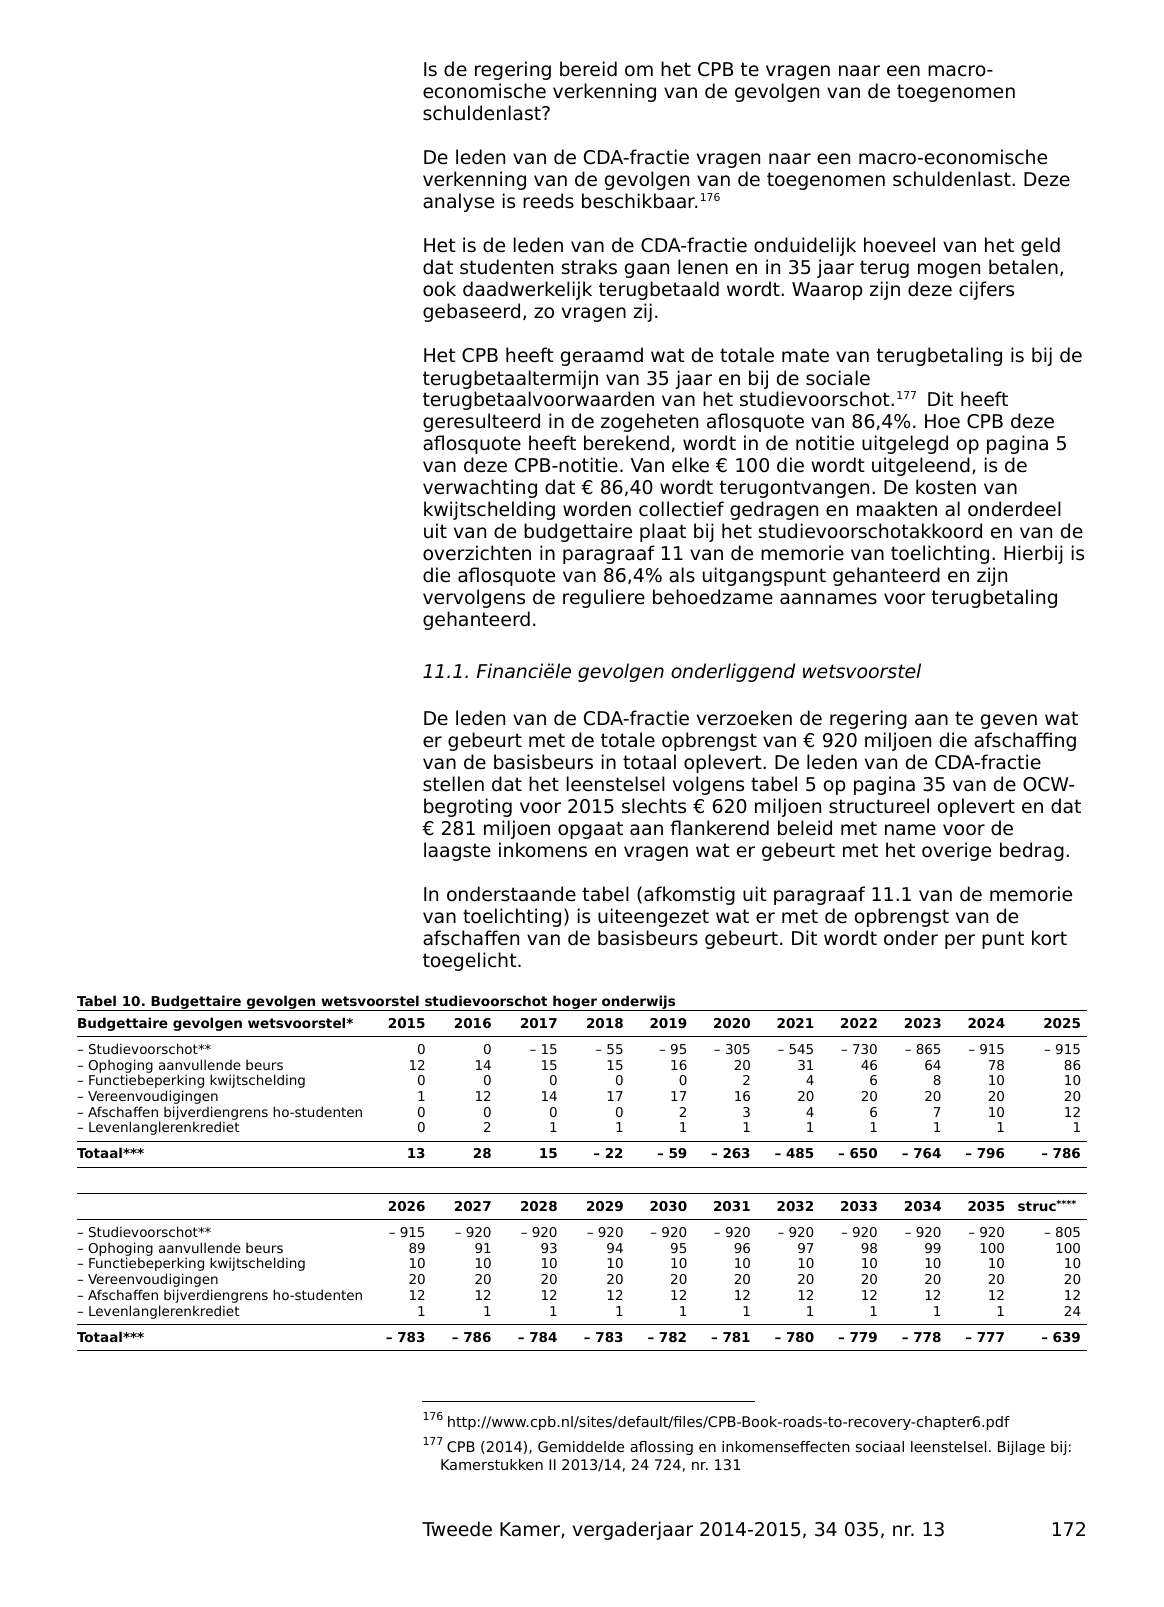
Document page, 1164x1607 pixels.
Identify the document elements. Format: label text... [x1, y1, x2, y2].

table_cell Totaal*** [77, 1142, 365, 1167]
text http://www.cpb.nl/sites/default/files/CPB-Book-roads-to-recovery-chapter6.pdf [422, 1410, 1087, 1432]
table_cell 1 [563, 1120, 629, 1141]
table_cell – 783 [365, 1325, 431, 1350]
table_cell 15 [563, 1057, 629, 1073]
table_cell 20 [1011, 1272, 1087, 1288]
table_cell 20 [820, 1089, 883, 1104]
table_cell 2025 [1011, 1011, 1087, 1036]
table_cell 99 [884, 1241, 947, 1256]
table_cell 2015 [365, 1011, 431, 1036]
table_cell – Afschaffen bijverdiengrens ho-studenten [77, 1105, 365, 1120]
table_cell 8 [884, 1073, 947, 1089]
table_cell 24 [1011, 1304, 1087, 1324]
table_cell – Vereenvoudigingen [77, 1089, 365, 1104]
table_cell 14 [431, 1057, 497, 1073]
table_cell [77, 1168, 1087, 1193]
table_cell 1 [1011, 1120, 1087, 1141]
table_cell 100 [947, 1241, 1011, 1256]
table_cell 4 [756, 1105, 820, 1120]
table_cell 1 [431, 1304, 497, 1324]
table_cell 1 [693, 1304, 756, 1324]
table_cell 12 [431, 1089, 497, 1104]
table_cell 13 [365, 1142, 431, 1167]
table_cell – Functiebeperking kwijtschelding [77, 1073, 365, 1089]
table_cell Budgettaire gevolgen wetsvoorstel* [77, 1011, 365, 1036]
table_cell – 485 [756, 1142, 820, 1167]
table_cell 100 [1011, 1241, 1087, 1256]
table_cell 1 [756, 1304, 820, 1324]
table_cell – 780 [756, 1325, 820, 1350]
table_cell 4 [756, 1073, 820, 1089]
table_cell – 920 [884, 1220, 947, 1241]
table_cell 20 [884, 1089, 947, 1104]
table_cell 2 [693, 1073, 756, 1089]
table_cell 20 [431, 1272, 497, 1288]
table_cell 2 [431, 1120, 497, 1141]
table_cell – 639 [1011, 1325, 1087, 1350]
table_cell – 786 [1011, 1142, 1087, 1167]
table_cell 12 [693, 1288, 756, 1303]
table_cell 1 [947, 1304, 1011, 1324]
table_cell 91 [431, 1241, 497, 1256]
table_cell 2033 [820, 1194, 883, 1219]
table_cell struc**** [1011, 1194, 1087, 1219]
table_cell 2024 [947, 1011, 1011, 1036]
table_cell 2017 [497, 1011, 563, 1036]
table_cell 1 [820, 1120, 883, 1141]
table_cell 2028 [497, 1194, 563, 1219]
table_cell – 22 [563, 1142, 629, 1167]
table_cell 64 [884, 1057, 947, 1073]
table_cell 93 [497, 1241, 563, 1256]
table_cell – 920 [563, 1220, 629, 1241]
table_cell – Levenlanglerenkrediet [77, 1304, 365, 1324]
table_cell 78 [947, 1057, 1011, 1073]
table_cell 20 [693, 1057, 756, 1073]
table_cell 0 [497, 1105, 563, 1120]
table_cell 20 [563, 1272, 629, 1288]
table_cell [77, 1194, 365, 1219]
table_cell 10 [563, 1256, 629, 1272]
table_cell 0 [497, 1073, 563, 1089]
table_cell 1 [947, 1120, 1011, 1141]
table_cell – 920 [820, 1220, 883, 1241]
table_cell – Functiebeperking kwijtschelding [77, 1256, 365, 1272]
table_cell 94 [563, 1241, 629, 1256]
table_cell 12 [756, 1288, 820, 1303]
table_cell 0 [431, 1037, 497, 1057]
table_cell 12 [497, 1288, 563, 1303]
table_cell 12 [563, 1288, 629, 1303]
table_cell – Ophoging aanvullende beurs [77, 1241, 365, 1256]
table_cell 20 [820, 1272, 883, 1288]
table_cell 20 [756, 1089, 820, 1104]
table_cell 10 [431, 1256, 497, 1272]
table_cell – 781 [693, 1325, 756, 1350]
table_cell 1 [820, 1304, 883, 1324]
table_cell 12 [431, 1288, 497, 1303]
table_cell 1 [756, 1120, 820, 1141]
table_cell – Studievoorschot** [77, 1037, 365, 1057]
table_cell – 263 [693, 1142, 756, 1167]
table_cell – 805 [1011, 1220, 1087, 1241]
table_cell – 95 [629, 1037, 693, 1057]
table_cell 2021 [756, 1011, 820, 1036]
table_cell – 777 [947, 1325, 1011, 1350]
table_cell 31 [756, 1057, 820, 1073]
table_cell 28 [431, 1142, 497, 1167]
table_cell 0 [365, 1037, 431, 1057]
table_cell 2027 [431, 1194, 497, 1219]
table_cell 12 [1011, 1105, 1087, 1120]
table_cell 1 [497, 1304, 563, 1324]
table_cell 0 [365, 1073, 431, 1089]
table_cell – 915 [947, 1037, 1011, 1057]
table_cell 20 [884, 1272, 947, 1288]
table_cell 6 [820, 1105, 883, 1120]
table_cell – 920 [431, 1220, 497, 1241]
table_cell – Studievoorschot** [77, 1220, 365, 1241]
table_cell 2016 [431, 1011, 497, 1036]
table_cell 20 [756, 1272, 820, 1288]
table_cell 6 [820, 1073, 883, 1089]
table_cell 10 [756, 1256, 820, 1272]
text Het CPB heeft geraamd wat de totale mate van terugbetaling is bij de terugbetaaltermijn van 35 jaar en bij de sociale terugbetaalvoorwaarden van het studievoorschot. Dit heeft geresulteerd in de zogeheten aflosquote van 86,4%. Hoe CPB deze aflosquote heeft berekend, wordt in de notitie uitgelegd op pagina 5 van deze CPB-notitie. Van elke € 100 die wordt uitgeleend, is de verwachting dat € 86,40 wordt terugontvangen. De kosten van kwijtschelding worden collectief gedragen en maakten al onderdeel uit van de budgettaire plaat bij het studievoorschotakkoord en van de overzichten in paragraaf 11 van de memorie van toelichting. Hierbij is die aflosquote van 86,4% als uitgangspunt gehanteerd en zijn vervolgens de reguliere behoedzame aannames voor terugbetaling gehanteerd. [422, 345, 1087, 631]
table_cell 12 [365, 1057, 431, 1073]
table_cell – 545 [756, 1037, 820, 1057]
table_cell 12 [629, 1288, 693, 1303]
table_cell 10 [884, 1256, 947, 1272]
table_cell 12 [884, 1288, 947, 1303]
table_cell 10 [947, 1256, 1011, 1272]
table_cell 0 [365, 1105, 431, 1120]
table_cell – 779 [820, 1325, 883, 1350]
table_cell 2029 [563, 1194, 629, 1219]
table_cell 20 [947, 1089, 1011, 1104]
table_cell 2030 [629, 1194, 693, 1219]
table_cell 15 [497, 1057, 563, 1073]
table_cell – 915 [365, 1220, 431, 1241]
table_cell 1 [884, 1120, 947, 1141]
table_cell 0 [563, 1073, 629, 1089]
table_cell 86 [1011, 1057, 1087, 1073]
table_cell 14 [497, 1089, 563, 1104]
table_cell 20 [497, 1272, 563, 1288]
table_cell 2032 [756, 1194, 820, 1219]
table_cell 2034 [884, 1194, 947, 1219]
table_cell 12 [365, 1288, 431, 1303]
table_cell 12 [1011, 1288, 1087, 1303]
table_cell 89 [365, 1241, 431, 1256]
table_cell 2026 [365, 1194, 431, 1219]
table_cell 20 [693, 1272, 756, 1288]
table_cell 0 [431, 1073, 497, 1089]
table_cell – 778 [884, 1325, 947, 1350]
table_cell – 915 [1011, 1037, 1087, 1057]
table_cell 10 [629, 1256, 693, 1272]
table_cell – Vereenvoudigingen [77, 1272, 365, 1288]
table_cell 0 [629, 1073, 693, 1089]
table_cell 12 [820, 1288, 883, 1303]
text De leden van de CDA-fractie verzoeken de regering aan te geven wat er gebeurt met de totale opbrengst van € 920 miljoen die afschaffing van de basisbeurs in totaal oplevert. De leden van de CDA-fractie stellen dat het leenstelsel volgens tabel 5 op pagina 35 van de OCW-begroting voor 2015 slechts € 620 miljoen structureel oplevert en dat € 281 miljoen opgaat aan flankerend beleid met name voor de laagste inkomens en vragen wat er gebeurt met het overige bedrag. [422, 708, 1087, 862]
table_cell 20 [947, 1272, 1011, 1288]
table_cell Totaal*** [77, 1325, 365, 1350]
table_cell 2020 [693, 1011, 756, 1036]
table_cell 2 [629, 1105, 693, 1120]
table_cell 0 [365, 1120, 431, 1141]
table_cell – 920 [693, 1220, 756, 1241]
table_cell – 59 [629, 1142, 693, 1167]
table_cell – 784 [497, 1325, 563, 1350]
table_cell – 764 [884, 1142, 947, 1167]
table_cell – 305 [693, 1037, 756, 1057]
table_cell 7 [884, 1105, 947, 1120]
table_cell 10 [693, 1256, 756, 1272]
table_cell 10 [1011, 1073, 1087, 1089]
table_cell – 15 [497, 1037, 563, 1057]
table_cell 2019 [629, 1011, 693, 1036]
table_cell – 650 [820, 1142, 883, 1167]
table_cell 20 [365, 1272, 431, 1288]
table_cell 17 [629, 1089, 693, 1104]
table_header Tabel 10. Budgettaire gevolgen wetsvoorstel studievoorschot hoger onderwijs [77, 994, 1087, 1010]
table_cell 1 [629, 1304, 693, 1324]
table_cell 16 [629, 1057, 693, 1073]
text In onderstaande tabel (afkomstig uit paragraaf 11.1 van de memorie van toelichting) is uiteengezet wat er met de opbrengst van de afschaffen van de basisbeurs gebeurt. Dit wordt onder per punt kort toegelicht. [422, 884, 1087, 972]
table_cell – 920 [947, 1220, 1011, 1241]
table_cell 3 [693, 1105, 756, 1120]
text Is de regering bereid om het CPB te vragen naar een macro-economische verkenning van de gevolgen van de toegenomen schuldenlast? [422, 59, 1087, 125]
table_cell 1 [693, 1120, 756, 1141]
table_cell 17 [563, 1089, 629, 1104]
table_cell 16 [693, 1089, 756, 1104]
table_cell – Ophoging aanvullende beurs [77, 1057, 365, 1073]
table_cell 95 [629, 1241, 693, 1256]
table_cell – 920 [629, 1220, 693, 1241]
table_cell 10 [497, 1256, 563, 1272]
table_cell 1 [497, 1120, 563, 1141]
table_cell – 730 [820, 1037, 883, 1057]
table_cell 98 [820, 1241, 883, 1256]
text De leden van de CDA-fractie vragen naar een macro-economische verkenning van de gevolgen van de toegenomen schuldenlast. Deze analyse is reeds beschikbaar. [422, 147, 1087, 213]
table_cell 1 [563, 1304, 629, 1324]
table_cell 1 [884, 1304, 947, 1324]
table_cell 1 [365, 1089, 431, 1104]
table_cell 2022 [820, 1011, 883, 1036]
table_cell – 920 [756, 1220, 820, 1241]
table_cell 15 [497, 1142, 563, 1167]
table_cell 2023 [884, 1011, 947, 1036]
table_cell 1 [365, 1304, 431, 1324]
table_cell – 920 [497, 1220, 563, 1241]
table_cell – 786 [431, 1325, 497, 1350]
table_cell 2031 [693, 1194, 756, 1219]
table_cell 12 [947, 1288, 1011, 1303]
table_cell – Afschaffen bijverdiengrens ho-studenten [77, 1288, 365, 1303]
table_cell – 796 [947, 1142, 1011, 1167]
table_cell 20 [1011, 1089, 1087, 1104]
table_cell 96 [693, 1241, 756, 1256]
table_cell 1 [629, 1120, 693, 1141]
text CPB (2014), Gemiddelde aflossing en inkomenseffecten sociaal leenstelsel. Bijlage bij: Kamerstukken II 2013/14, 24 724, nr. 131 [422, 1435, 1087, 1474]
table_cell 10 [365, 1256, 431, 1272]
table_cell 10 [947, 1105, 1011, 1120]
table_cell 97 [756, 1241, 820, 1256]
table_cell – 783 [563, 1325, 629, 1350]
table_cell – Levenlanglerenkrediet [77, 1120, 365, 1141]
subtitle 11.1. Financiële gevolgen onderliggend wetsvoorstel [422, 661, 1087, 683]
table_cell 46 [820, 1057, 883, 1073]
table_cell – 782 [629, 1325, 693, 1350]
text Het is de leden van de CDA-fractie onduidelijk hoeveel van het geld dat studenten straks gaan lenen en in 35 jaar terug mogen betalen, ook daadwerkelijk terugbetaald wordt. Waarop zijn deze cijfers gebaseerd, zo vragen zij. [422, 235, 1087, 323]
table_cell 10 [947, 1073, 1011, 1089]
table_cell 20 [629, 1272, 693, 1288]
table_cell 0 [431, 1105, 497, 1120]
table_cell 2035 [947, 1194, 1011, 1219]
table_cell – 865 [884, 1037, 947, 1057]
table_cell 2018 [563, 1011, 629, 1036]
table_cell – 55 [563, 1037, 629, 1057]
table_cell 0 [563, 1105, 629, 1120]
table_cell 10 [1011, 1256, 1087, 1272]
table_cell 10 [820, 1256, 883, 1272]
